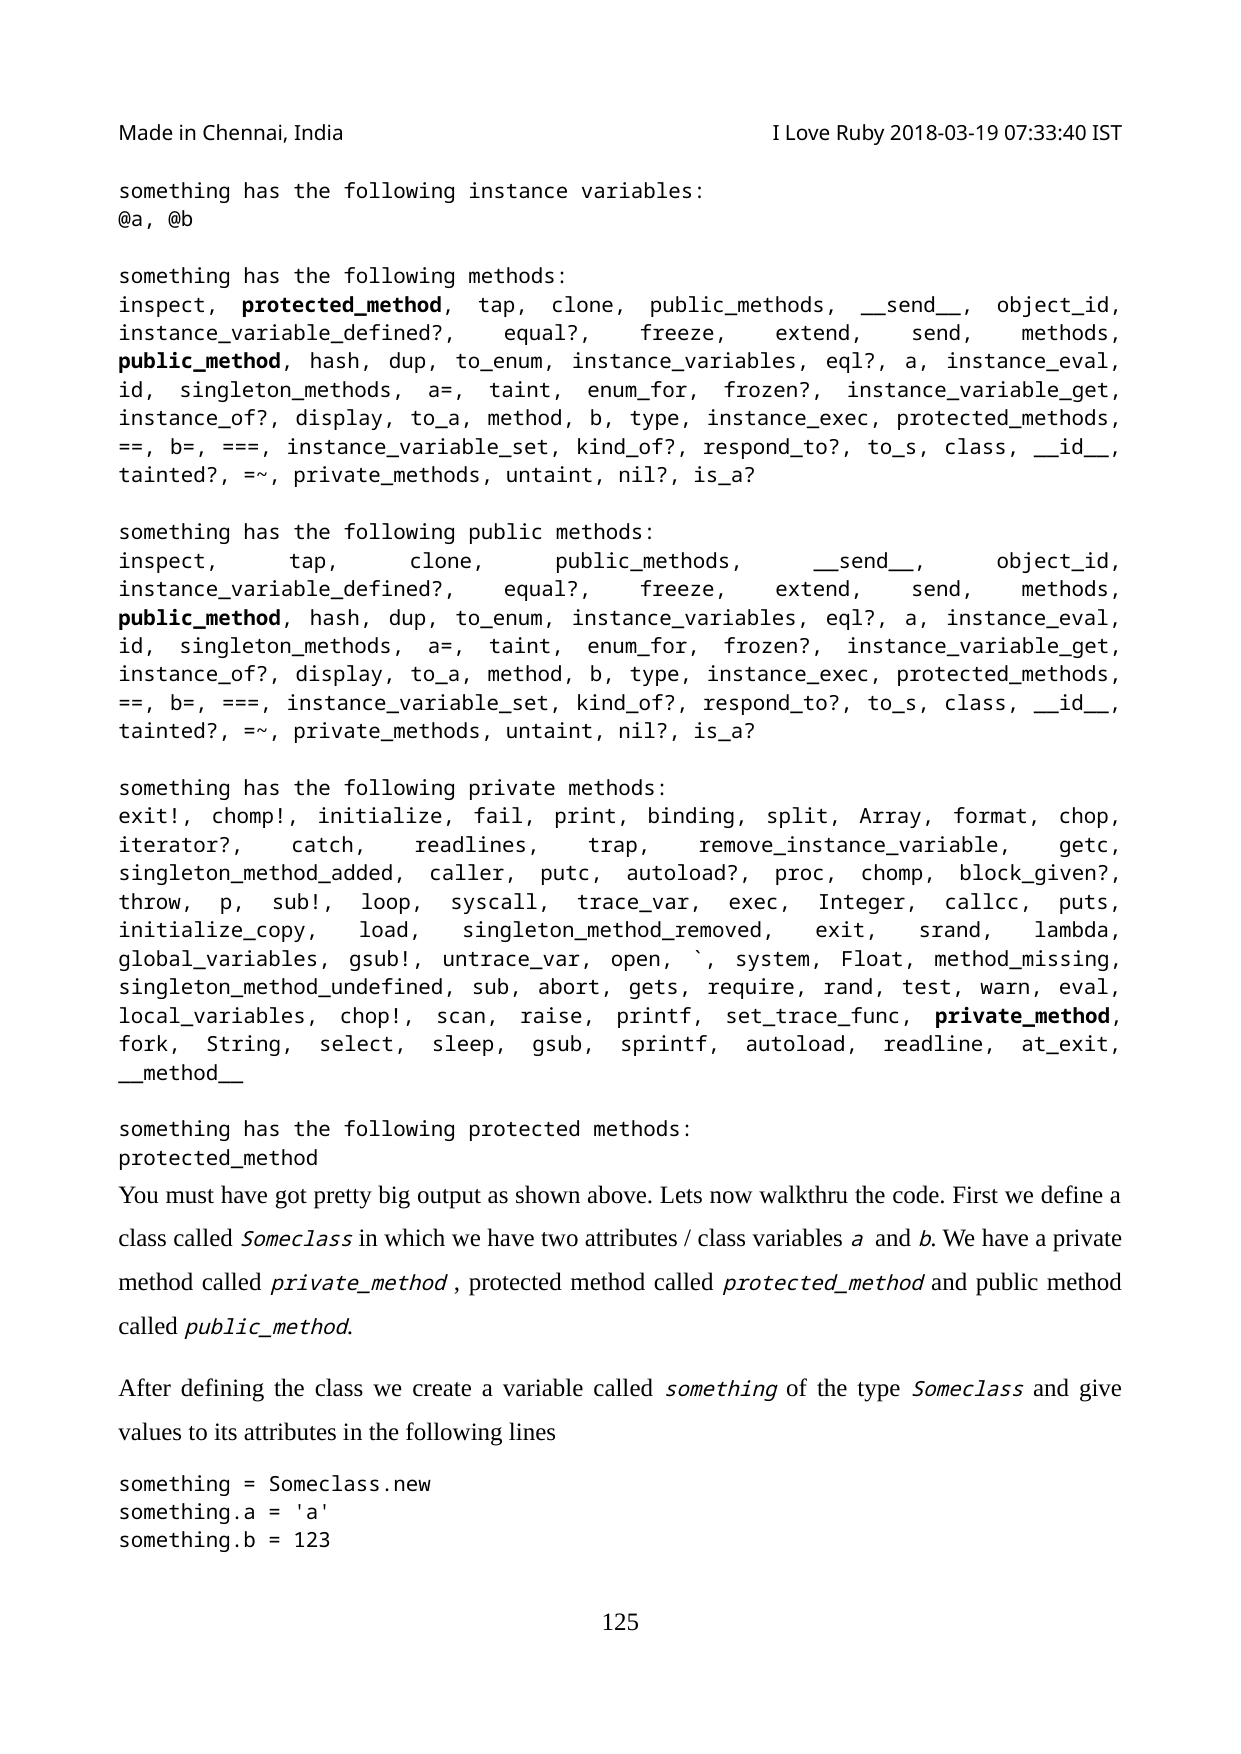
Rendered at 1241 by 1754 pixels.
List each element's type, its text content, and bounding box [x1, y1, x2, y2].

text something.b = 123 [118, 1526, 1122, 1554]
text something has the following public methods: [118, 517, 1122, 546]
text something.a = 'a' [118, 1497, 1122, 1526]
text something has the following private methods: [118, 773, 1122, 802]
text @a, @b [118, 204, 1122, 233]
text something has the following protected methods: [118, 1114, 1122, 1143]
text something = Someclass.new [118, 1469, 1122, 1497]
text inspect, tap, clone, public_methods, __send__, object_id, instance_variable_defined?, equal?, freeze, extend, send, methods, public_method, hash, dup, to_enum, instance_variables, eql?, a, instance_eval, id, singleton_methods, a=, taint, enum_for, frozen?, instance_variable_get, instance_of?, display, to_a, method, b, type, instance_exec, protected_methods, ==, b=, ===, instance_variable_set, kind_of?, respond_to?, to_s, class, __id__, tainted?, =~, private_methods, untaint, nil?, is_a? [118, 546, 1122, 745]
text exit!, chomp!, initialize, fail, print, binding, split, Array, format, chop, iterator?, catch, readlines, trap, remove_instance_variable, getc, singleton_method_added, caller, putc, autoload?, proc, chomp, block_given?, throw, p, sub!, loop, syscall, trace_var, exec, Integer, callcc, puts, initialize_copy, load, singleton_method_removed, exit, srand, lambda, global_variables, gsub!, untrace_var, open, `, system, Float, method_missing, singleton_method_undefined, sub, abort, gets, require, rand, test, warn, eval, local_variables, chop!, scan, raise, printf, set_trace_func, private_method, fork, String, select, sleep, gsub, sprintf, autoload, readline, at_exit, __method__ [118, 802, 1122, 1086]
text After defining the class we create a variable called something of the type Someclass and give values to its attributes in the following lines [118, 1373, 1122, 1446]
text something has the following instance variables: [118, 176, 1122, 204]
text You must have got pretty big output as shown above. Lets now walkthru the code. First we define a class called Someclass in which we have two attributes / class variables a and b. We have a private method called private_method , protected method called protected_method and public method called public_method. [118, 1180, 1122, 1341]
text protected_method [118, 1143, 1122, 1171]
text something has the following methods: [118, 261, 1122, 290]
text inspect, protected_method, tap, clone, public_methods, __send__, object_id, instance_variable_defined?, equal?, freeze, extend, send, methods, public_method, hash, dup, to_enum, instance_variables, eql?, a, instance_eval, id, singleton_methods, a=, taint, enum_for, frozen?, instance_variable_get, instance_of?, display, to_a, method, b, type, instance_exec, protected_methods, ==, b=, ===, instance_variable_set, kind_of?, respond_to?, to_s, class, __id__, tainted?, =~, private_methods, untaint, nil?, is_a? [118, 290, 1122, 489]
